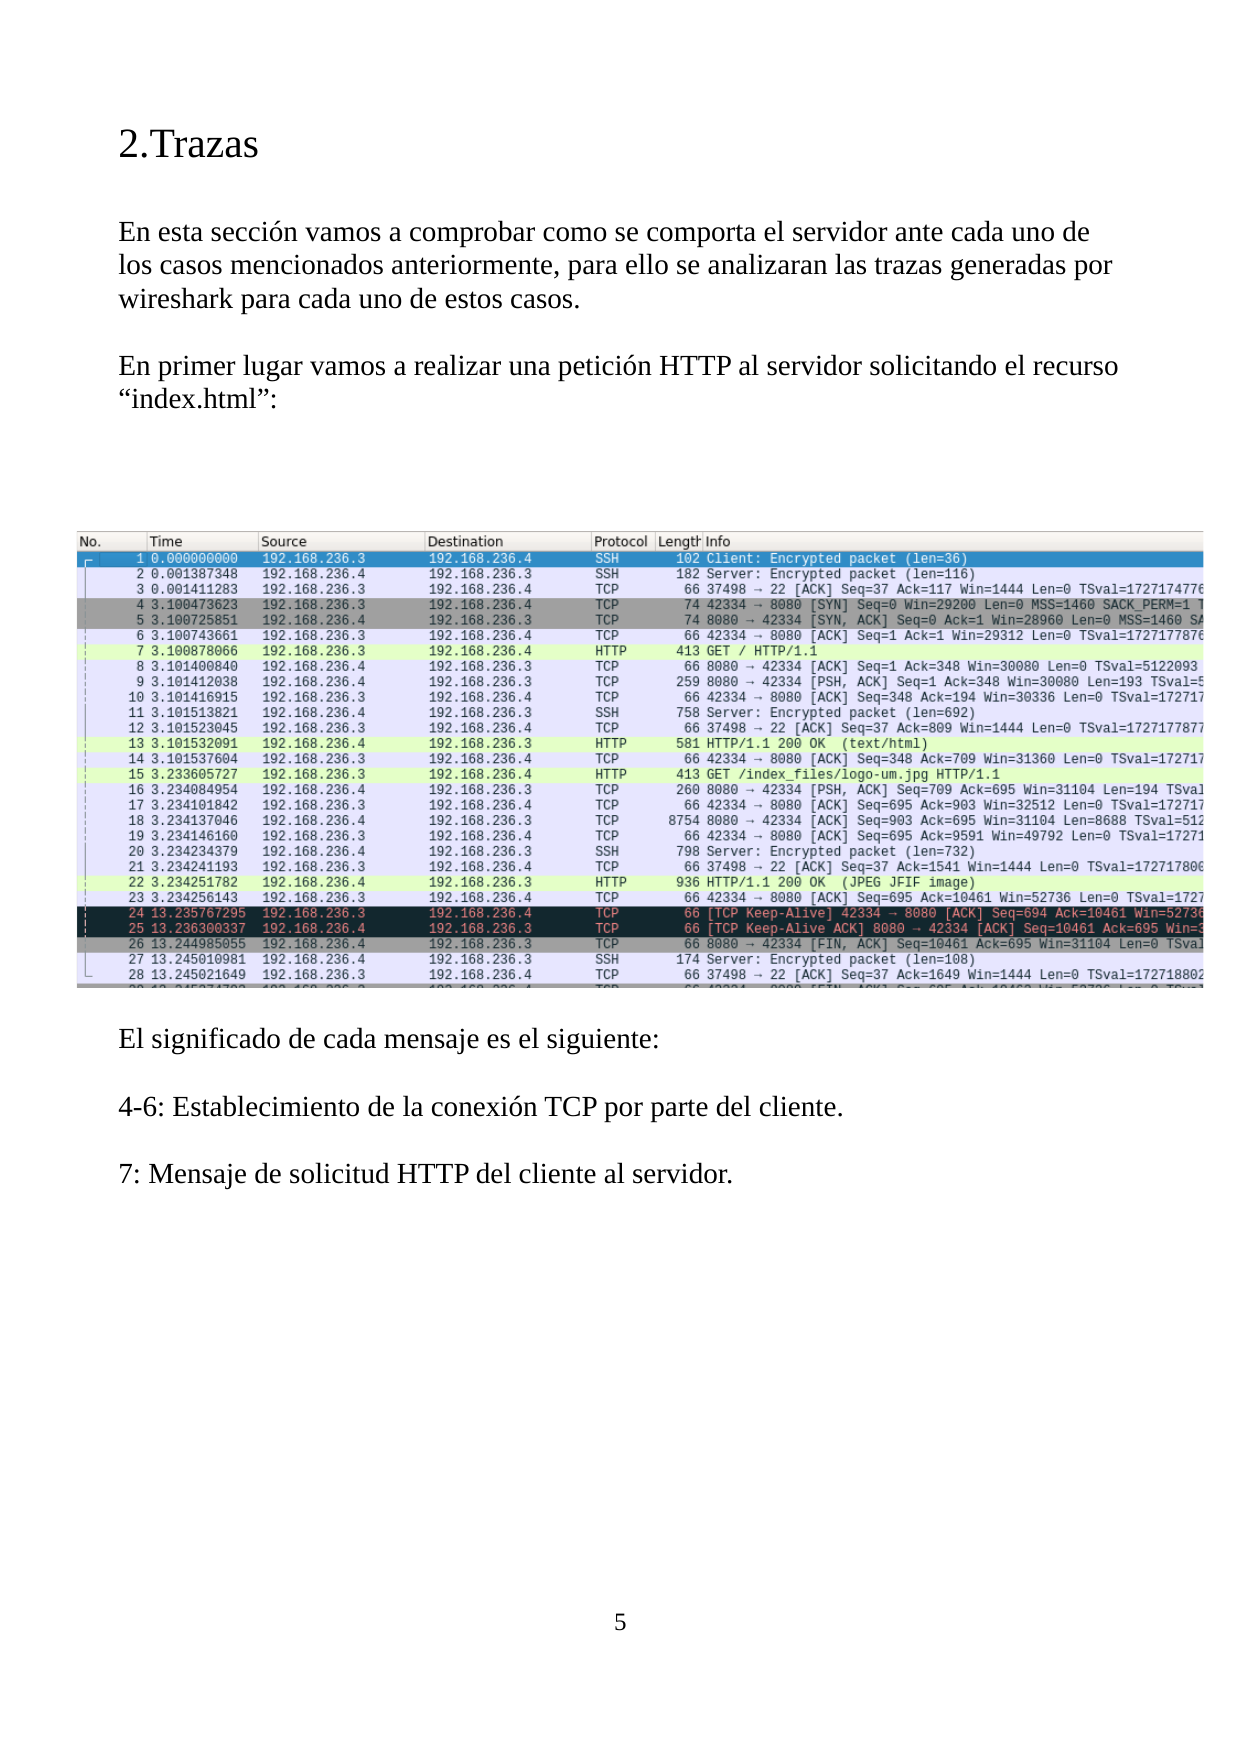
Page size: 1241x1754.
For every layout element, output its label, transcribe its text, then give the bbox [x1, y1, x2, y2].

picture [76, 531, 1204, 988]
text En primer lugar vamos a realizar una petición HTTP al servidor solicitando el recurso “index.html”: [118, 348, 1122, 415]
text 7: Mensaje de solicitud HTTP del cliente al servidor. [118, 1156, 1122, 1189]
text 4-6: Establecimiento de la conexión TCP por parte del cliente. [118, 1089, 1122, 1122]
text En esta sección vamos a comprobar como se comporta el servidor ante cada uno de los casos mencionados anteriormente, para ello se analizaran las trazas generadas por wireshark para cada uno de estos casos. [118, 214, 1122, 314]
text El significado de cada mensaje es el siguiente: [118, 1022, 1122, 1055]
text 2.Trazas [118, 118, 1122, 166]
